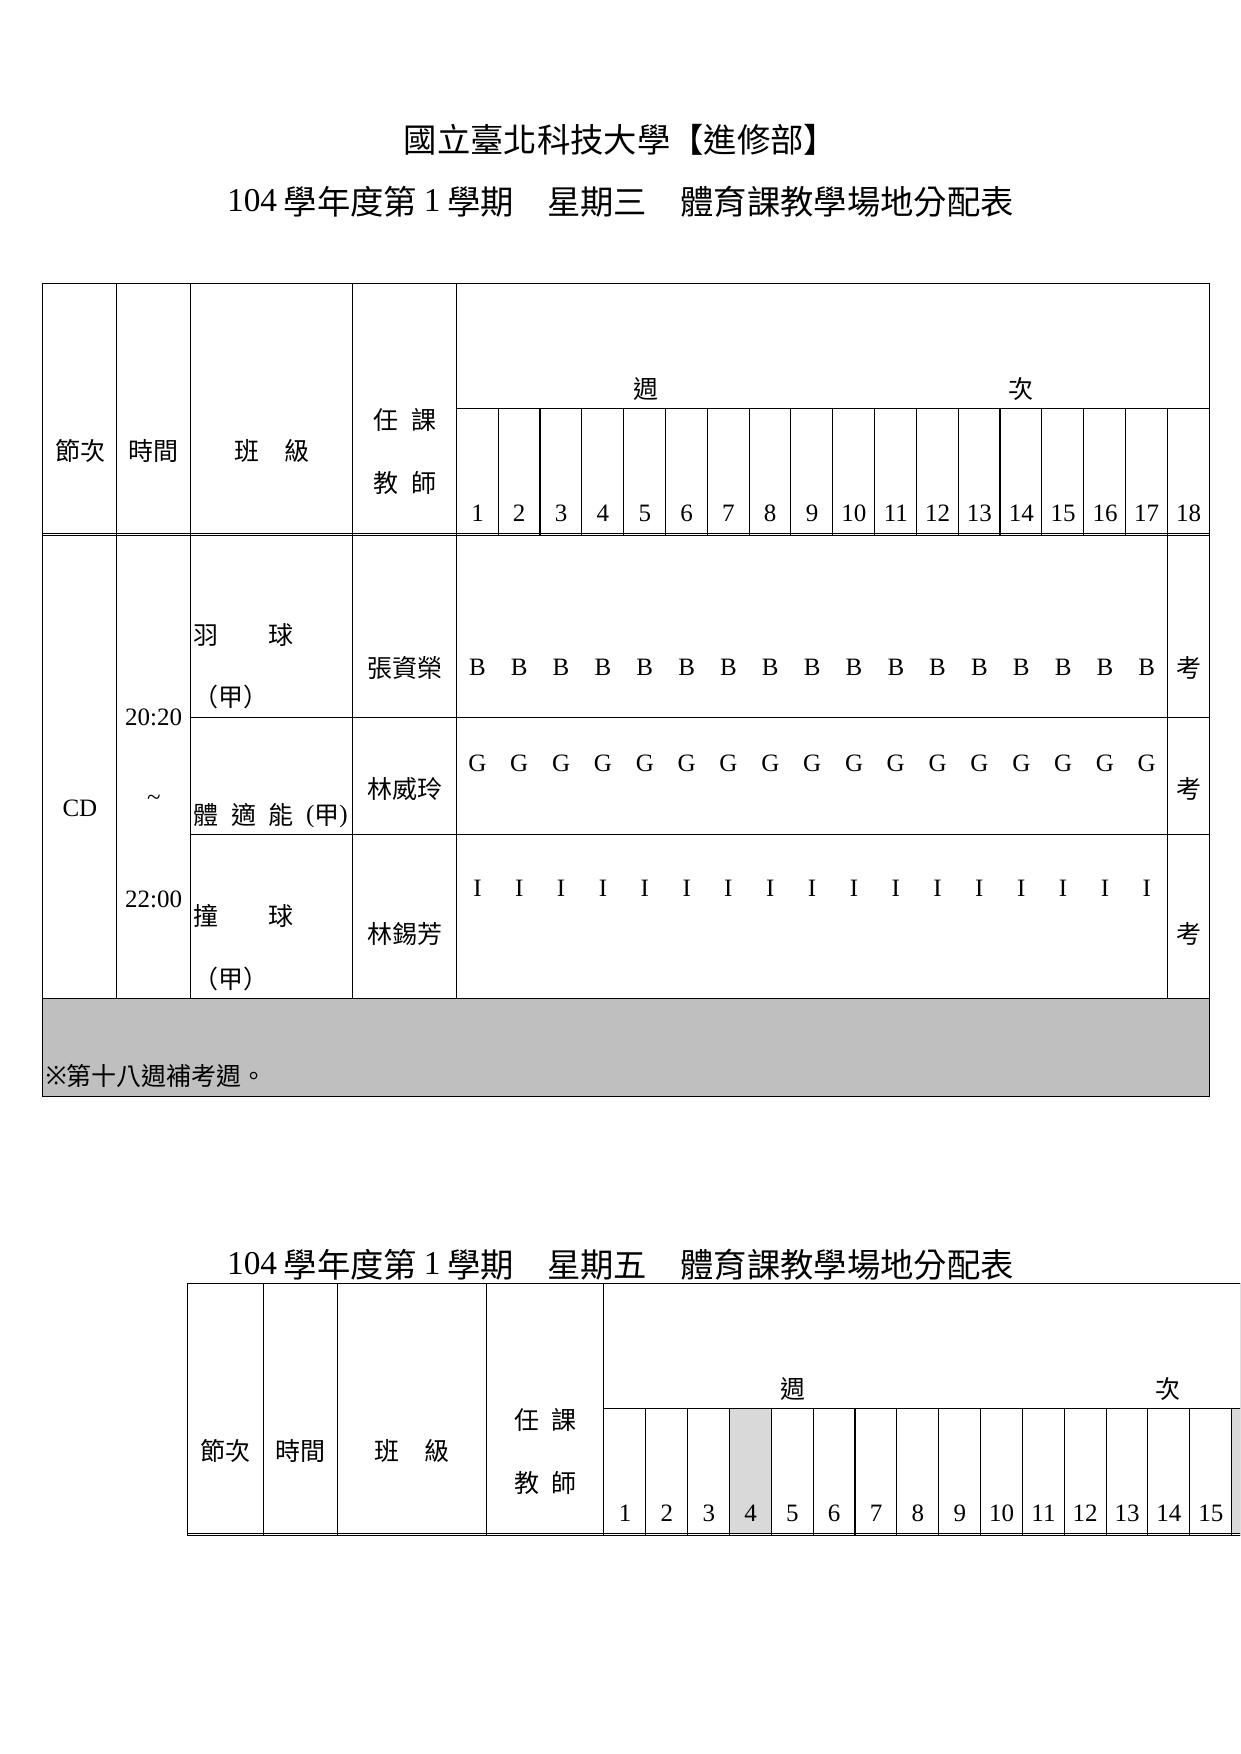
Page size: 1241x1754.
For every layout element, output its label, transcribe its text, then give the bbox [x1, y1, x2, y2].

table_cell I [624, 835, 665, 998]
table_cell 1 [457, 409, 498, 533]
table_cell 林錫芳 [353, 835, 456, 998]
table_cell B [624, 536, 665, 717]
table_cell I [498, 835, 540, 998]
table_cell 2 [646, 1409, 687, 1533]
table_cell 考 [1168, 536, 1209, 717]
table_cell B [749, 536, 791, 717]
table_cell I [1000, 835, 1042, 998]
table_header 節次 [43, 284, 116, 533]
table_cell B [457, 536, 498, 717]
table_cell G [582, 718, 623, 834]
table_cell 3 [688, 1409, 729, 1533]
text 104學年度第1學期 星期五 體育課教學場地分配表 [187, 1221, 1053, 1283]
table_cell 7 [856, 1409, 896, 1533]
table_cell B [540, 536, 582, 717]
table_header 班 級 [338, 1284, 486, 1533]
table_cell 8 [750, 409, 790, 533]
table_cell G [875, 718, 916, 834]
table_cell B [958, 536, 1000, 717]
table_cell G [1084, 718, 1126, 834]
table_cell B [1084, 536, 1126, 717]
table_cell 10 [981, 1409, 1022, 1533]
table_cell I [1084, 835, 1126, 998]
table_header 時間 [117, 284, 190, 533]
table_cell 14 [1148, 1409, 1189, 1533]
table_cell B [1042, 536, 1084, 717]
table_cell B [1126, 536, 1167, 717]
table_cell G [707, 718, 749, 834]
table_cell 18 [1168, 409, 1209, 533]
table_cell I [833, 835, 874, 998]
table_cell I [1042, 835, 1084, 998]
table_cell 4 [582, 409, 623, 533]
table_cell G [916, 718, 958, 834]
table_cell G [1042, 718, 1084, 834]
table_cell B [1000, 536, 1042, 717]
table_cell I [582, 835, 623, 998]
text 國立臺北科技大學【進修部】 [187, 96, 1053, 158]
table_cell 羽 球（甲） [191, 536, 352, 717]
table_header 時間 [264, 1284, 337, 1533]
table_cell CD [43, 536, 116, 998]
table_cell B [707, 536, 749, 717]
table_cell 13 [1107, 1409, 1147, 1533]
table_cell G [1000, 718, 1042, 834]
table_header 班 級 [191, 284, 352, 533]
table_cell I [457, 835, 498, 998]
table_cell ※第十八週補考週。 [43, 999, 1209, 1096]
table_cell 考 [1168, 718, 1209, 834]
table_cell I [749, 835, 791, 998]
table_cell G [457, 718, 498, 834]
table_cell 7 [708, 409, 749, 533]
table_cell 5 [624, 409, 665, 533]
table_header 週 次 [604, 1284, 1240, 1408]
table_cell B [916, 536, 958, 717]
table_cell 1 [604, 1409, 645, 1533]
table_header 任 課 教 師 [353, 284, 456, 533]
table_cell 11 [875, 409, 916, 533]
table_cell G [624, 718, 665, 834]
table_cell G [791, 718, 833, 834]
table_cell B [498, 536, 540, 717]
table_cell 6 [814, 1409, 854, 1533]
table_cell 12 [917, 409, 958, 533]
table_header 任 課 教 師 [487, 1284, 603, 1533]
table_cell I [540, 835, 582, 998]
table_cell 16 [1084, 409, 1125, 533]
table_cell 林威玲 [353, 718, 456, 834]
table_cell 9 [939, 1409, 980, 1533]
table_cell 10 [833, 409, 874, 533]
table_header 節次 [188, 1284, 263, 1533]
table_cell 體 適 能 (甲) [191, 718, 352, 834]
table_cell 16 [1232, 1409, 1240, 1533]
table_cell I [665, 835, 707, 998]
table_cell 20:20 ~ 22:00 [117, 536, 190, 998]
table_cell 4 [730, 1409, 771, 1533]
table_cell I [1126, 835, 1167, 998]
table_cell 5 [772, 1409, 813, 1533]
table_header 週 次 [457, 284, 1209, 408]
table_cell B [582, 536, 623, 717]
table_cell I [958, 835, 1000, 998]
table_cell G [540, 718, 582, 834]
table_cell 2 [499, 409, 539, 533]
table_cell I [707, 835, 749, 998]
table_cell B [665, 536, 707, 717]
table_cell 撞 球（甲） [191, 835, 352, 998]
table_cell G [665, 718, 707, 834]
text 104學年度第1學期 星期三 體育課教學場地分配表 [187, 158, 1053, 221]
table_cell B [833, 536, 874, 717]
table_cell 8 [897, 1409, 938, 1533]
table_cell 15 [1042, 409, 1083, 533]
table_cell 13 [959, 409, 999, 533]
table_cell I [791, 835, 833, 998]
table_cell B [791, 536, 833, 717]
table_cell 3 [541, 409, 581, 533]
table_cell 15 [1190, 1409, 1231, 1533]
table_cell 考 [1168, 835, 1209, 998]
table_cell I [875, 835, 916, 998]
table_cell 9 [791, 409, 832, 533]
table_cell G [749, 718, 791, 834]
table_cell 11 [1023, 1409, 1064, 1533]
table_cell G [498, 718, 540, 834]
table_cell 14 [1001, 409, 1041, 533]
table_cell 張資榮 [353, 536, 456, 717]
table_cell I [916, 835, 958, 998]
table_cell 12 [1065, 1409, 1106, 1533]
table_cell G [833, 718, 874, 834]
table_cell G [958, 718, 1000, 834]
table_cell 6 [666, 409, 707, 533]
table_cell G [1126, 718, 1167, 834]
table_cell 17 [1126, 409, 1167, 533]
table_cell B [875, 536, 916, 717]
